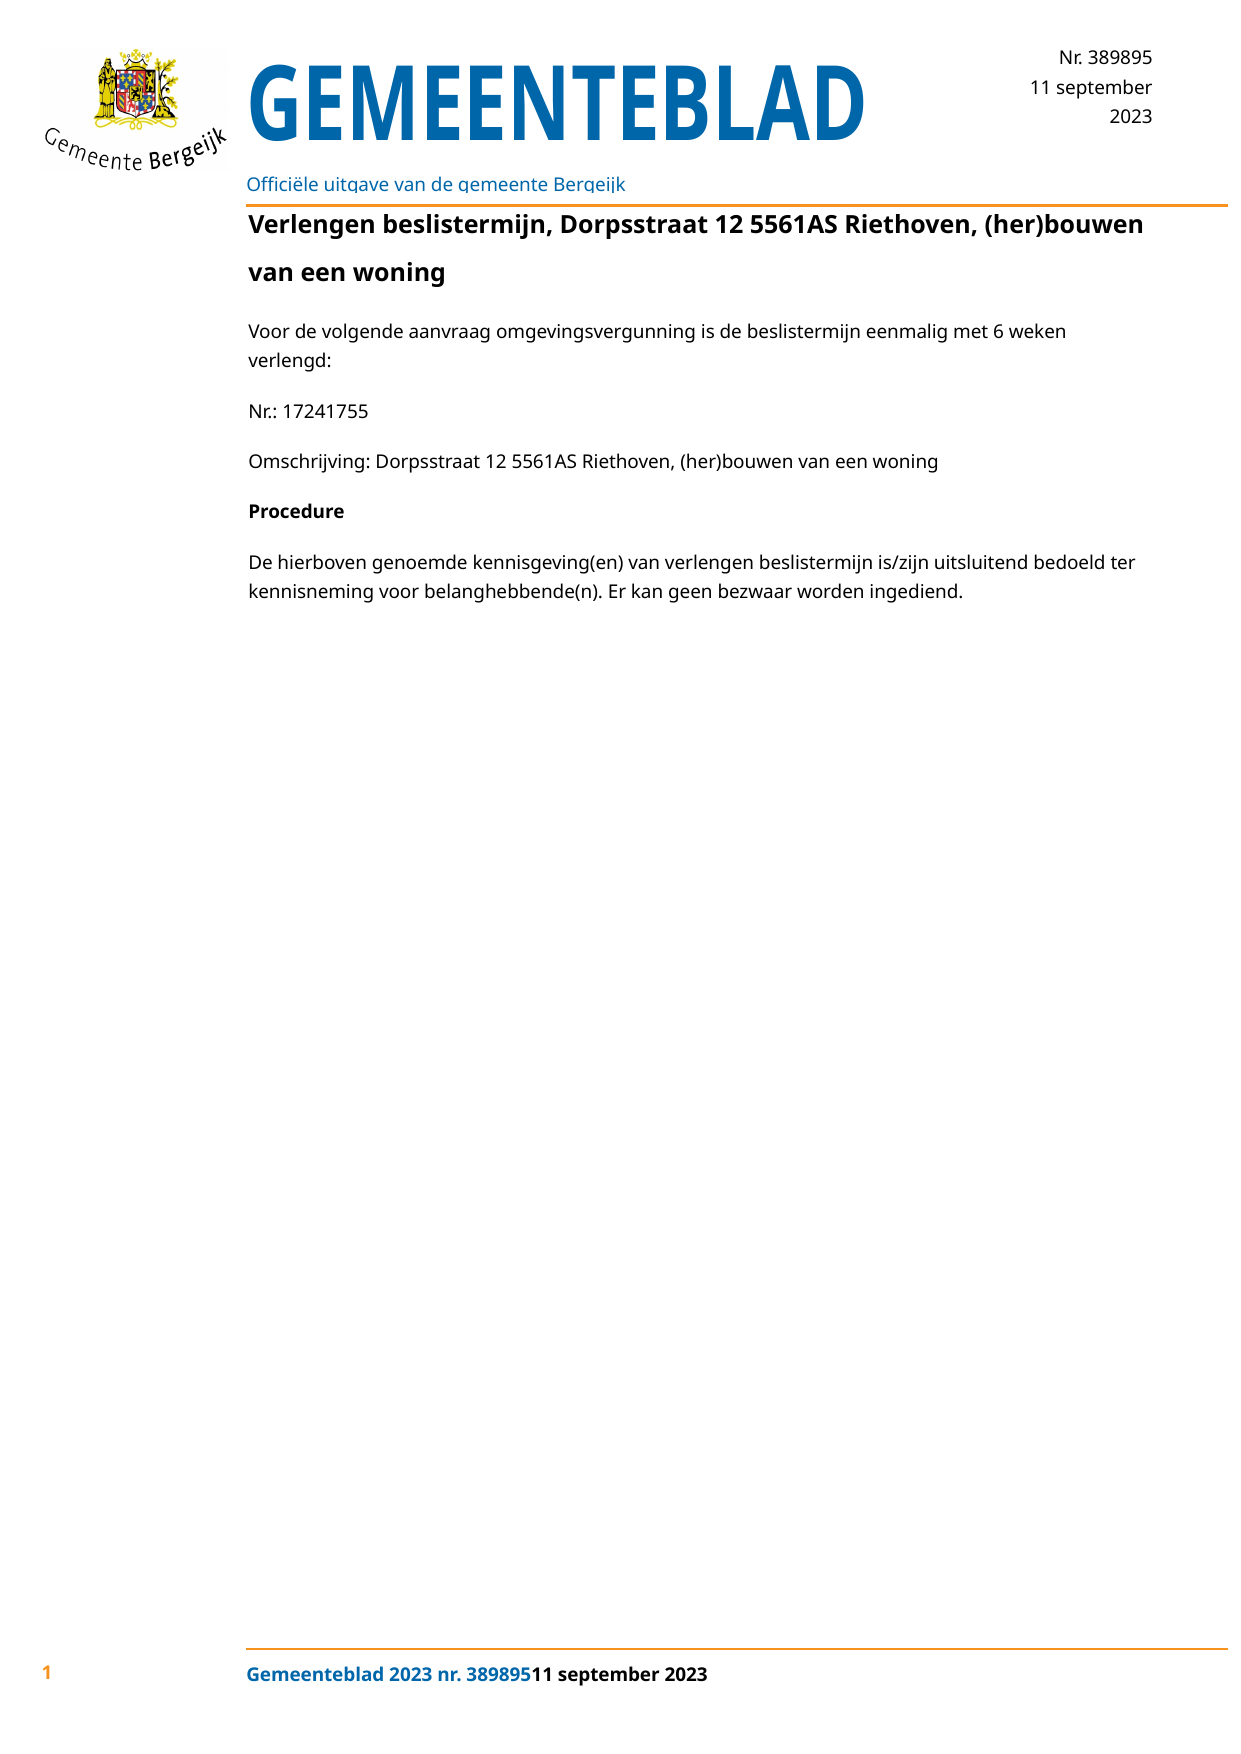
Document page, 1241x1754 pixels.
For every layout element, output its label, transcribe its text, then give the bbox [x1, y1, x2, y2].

text Voor de volgende aanvraag omgevingsvergunning is de beslistermijn eenmalig met 6 weken verlengd: [248, 318, 1152, 373]
text De hierboven genoemde kennisgeving(en) van verlengen beslistermijn is/zijn uitsluitend bedoeld ter kennisneming voor belanghebbende(n). Er kan geen bezwaar worden ingediend. [248, 549, 1152, 604]
picture [41, 47, 231, 172]
text Nr.: 17241755 [248, 398, 1152, 424]
text Omschrijving: Dorpsstraat 12 5561AS Riethoven, (her)bouwen van een woning [248, 448, 1152, 474]
text Procedure [248, 499, 1152, 524]
text Verlengen beslistermijn, Dorpsstraat 12 5561AS Riethoven, (her)bouwen van een woning [248, 207, 1152, 288]
